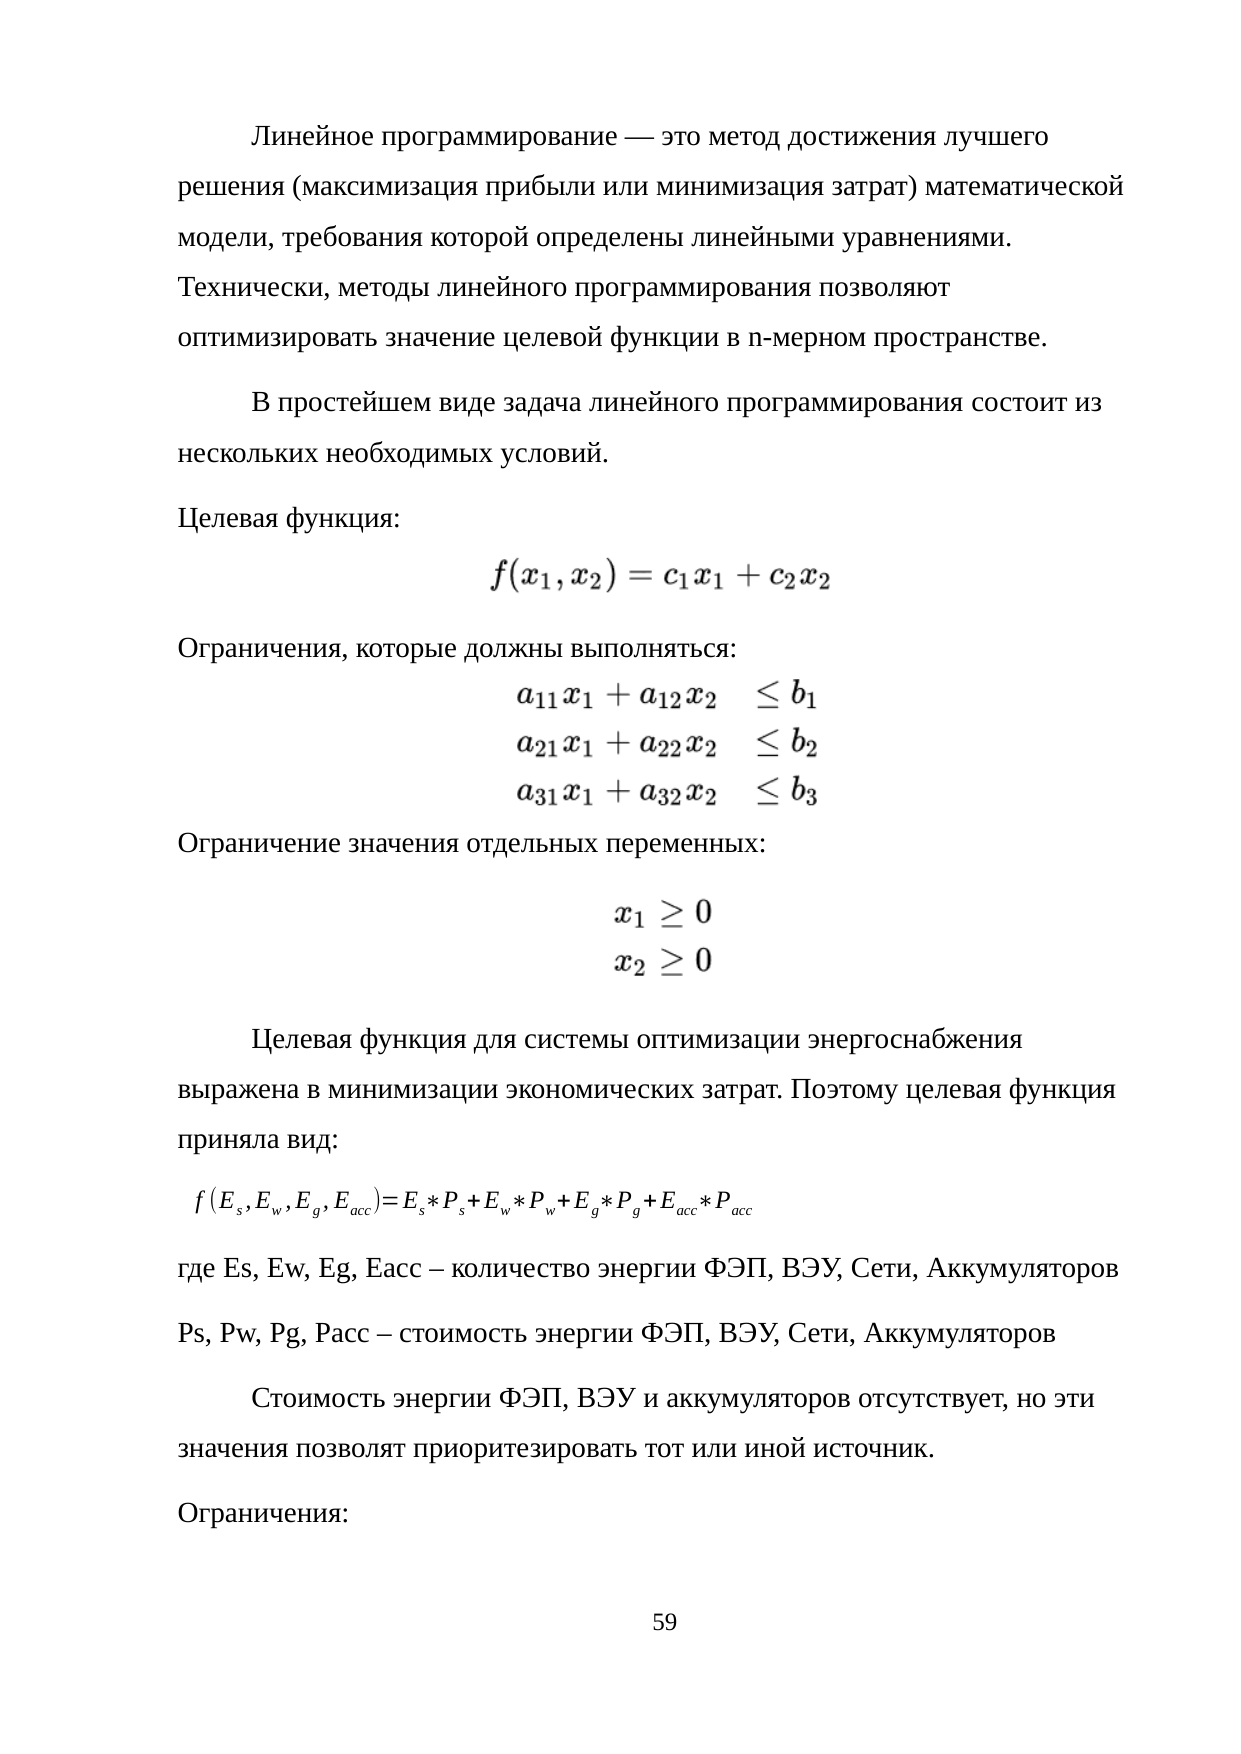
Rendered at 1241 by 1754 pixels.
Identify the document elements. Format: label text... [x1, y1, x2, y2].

text где Es, Ew, Eg, Eacc – количество энергии ФЭП, ВЭУ, Сети, Аккумуляторов [177, 1250, 1152, 1283]
text Целевая функция: [177, 500, 1152, 533]
picture [511, 678, 832, 818]
text В простейшем виде задача линейного программирования состоит из нескольких необходимых условий. [177, 384, 1152, 468]
text Линейное программирование — это метод достижения лучшего решения (максимизация прибыли или минимизация затрат) математической модели, требования которой определены линейными уравнениями. Технически, методы линейного программирования позволяют оптимизировать значение целевой функции в n-мерном пространстве. [177, 118, 1152, 353]
text Целевая функция для системы оптимизации энергоснабжения выражена в минимизации экономических затрат. Поэтому целевая функция приняла вид: [177, 1021, 1152, 1155]
text Ps, Pw, Pg, Pacc – стоимость энергии ФЭП, ВЭУ, Сети, Аккумуляторов [177, 1315, 1152, 1348]
picture [484, 540, 845, 614]
text Ограничения: [177, 1496, 1152, 1529]
text Стоимость энергии ФЭП, ВЭУ и аккумуляторов отсутствует, но эти значения позволят приоритезировать тот или иной источник. [177, 1380, 1152, 1464]
text Ограничения, которые должны выполняться: [177, 630, 1152, 664]
text Ограничение значения отдельных переменных: [177, 825, 1152, 859]
picture [602, 890, 727, 991]
